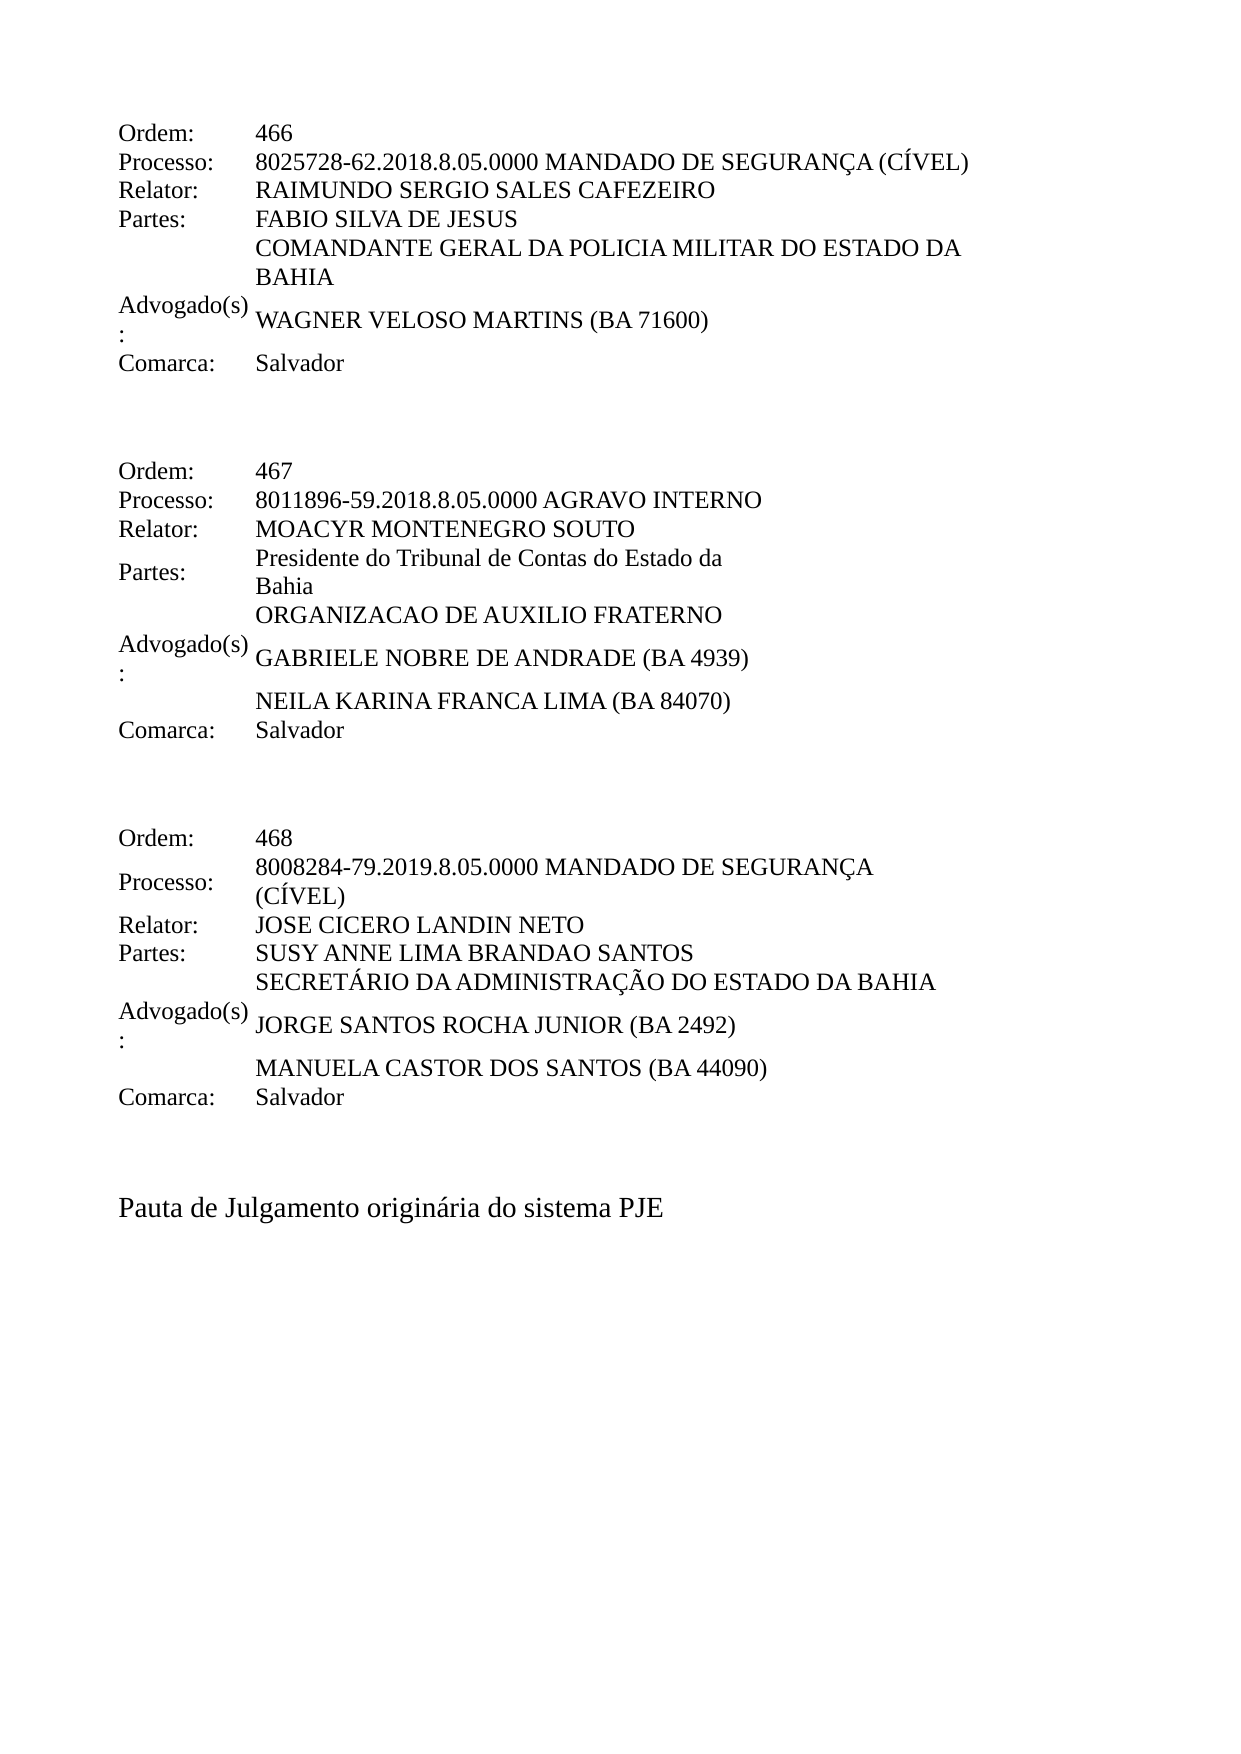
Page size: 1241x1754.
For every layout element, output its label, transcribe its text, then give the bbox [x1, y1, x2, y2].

table_cell Comarca: [118, 715, 255, 744]
table_cell Presidente do Tribunal de Contas do Estado da Bahia [255, 543, 786, 600]
table_cell GABRIELE NOBRE DE ANDRADE (BA 4939) [255, 629, 786, 686]
table_cell Relator: [118, 514, 255, 543]
table_cell Processo: [118, 485, 255, 514]
table_header 468 [255, 824, 969, 852]
table_cell Processo: [118, 147, 255, 176]
table_cell Partes: [118, 543, 255, 600]
table_cell Salvador [255, 348, 1041, 377]
table_cell Comarca: [118, 1082, 255, 1111]
table_cell Comarca: [118, 348, 255, 377]
table_header 466 [255, 118, 1041, 147]
table_cell Partes: [118, 204, 255, 233]
table_cell Relator: [118, 176, 255, 204]
table_cell Salvador [255, 1082, 969, 1111]
table_cell FABIO SILVA DE JESUS [255, 204, 1041, 233]
table_cell SECRETÁRIO DA ADMINISTRAÇÃO DO ESTADO DA BAHIA [255, 967, 969, 996]
table_cell Processo: [118, 852, 255, 910]
table_cell MOACYR MONTENEGRO SOUTO [255, 514, 786, 543]
table_cell COMANDANTE GERAL DA POLICIA MILITAR DO ESTADO DA BAHIA [255, 233, 1041, 291]
table_cell JORGE SANTOS ROCHA JUNIOR (BA 2492) [255, 996, 969, 1053]
table_header 467 [255, 456, 786, 485]
table_cell [118, 686, 255, 715]
text Pauta de Julgamento originária do sistema PJE [118, 1191, 1101, 1224]
table_cell 8008284-79.2019.8.05.0000 MANDADO DE SEGURANÇA (CÍVEL) [255, 852, 969, 910]
table_cell Advogado(s): [118, 629, 255, 686]
table_cell SUSY ANNE LIMA BRANDAO SANTOS [255, 939, 969, 967]
table_cell JOSE CICERO LANDIN NETO [255, 910, 969, 938]
table_header Ordem: [118, 118, 255, 147]
table_cell [118, 600, 255, 629]
table_cell [118, 967, 255, 996]
table_cell Partes: [118, 939, 255, 967]
table_cell Advogado(s): [118, 291, 255, 348]
table_cell NEILA KARINA FRANCA LIMA (BA 84070) [255, 686, 786, 715]
table_cell WAGNER VELOSO MARTINS (BA 71600) [255, 291, 1041, 348]
table_cell [118, 1054, 255, 1082]
table_cell 8011896-59.2018.8.05.0000 AGRAVO INTERNO [255, 485, 786, 514]
table_cell ORGANIZACAO DE AUXILIO FRATERNO [255, 600, 786, 629]
table_cell MANUELA CASTOR DOS SANTOS (BA 44090) [255, 1054, 969, 1082]
table_cell Relator: [118, 910, 255, 938]
table_cell RAIMUNDO SERGIO SALES CAFEZEIRO [255, 176, 1041, 204]
table_header Ordem: [118, 456, 255, 485]
table_cell [118, 233, 255, 291]
table_cell Salvador [255, 715, 786, 744]
table_cell 8025728-62.2018.8.05.0000 MANDADO DE SEGURANÇA (CÍVEL) [255, 147, 1041, 176]
table_cell Advogado(s): [118, 996, 255, 1053]
table_header Ordem: [118, 824, 255, 852]
